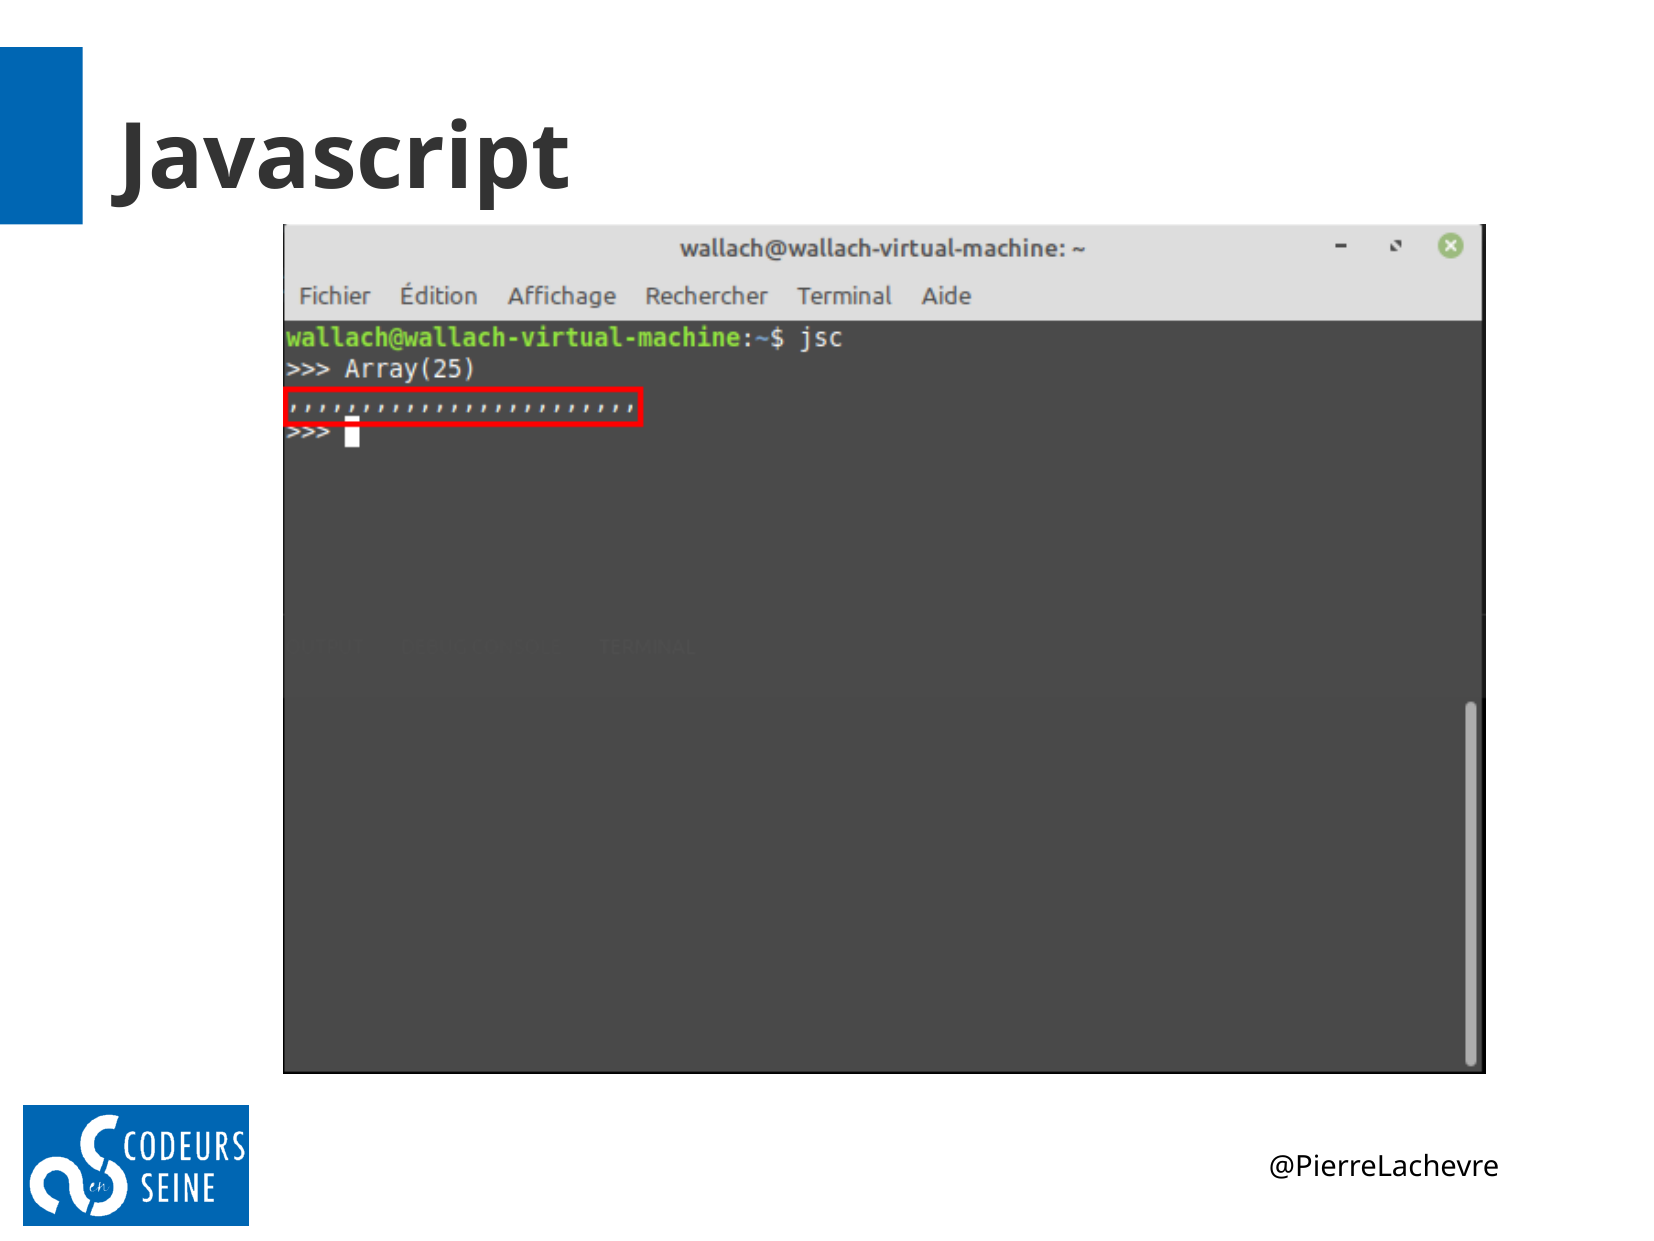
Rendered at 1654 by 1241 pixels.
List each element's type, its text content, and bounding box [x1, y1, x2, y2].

picture [23, 1105, 249, 1226]
picture [283, 224, 1486, 1074]
title Javascript [118, 49, 1571, 257]
